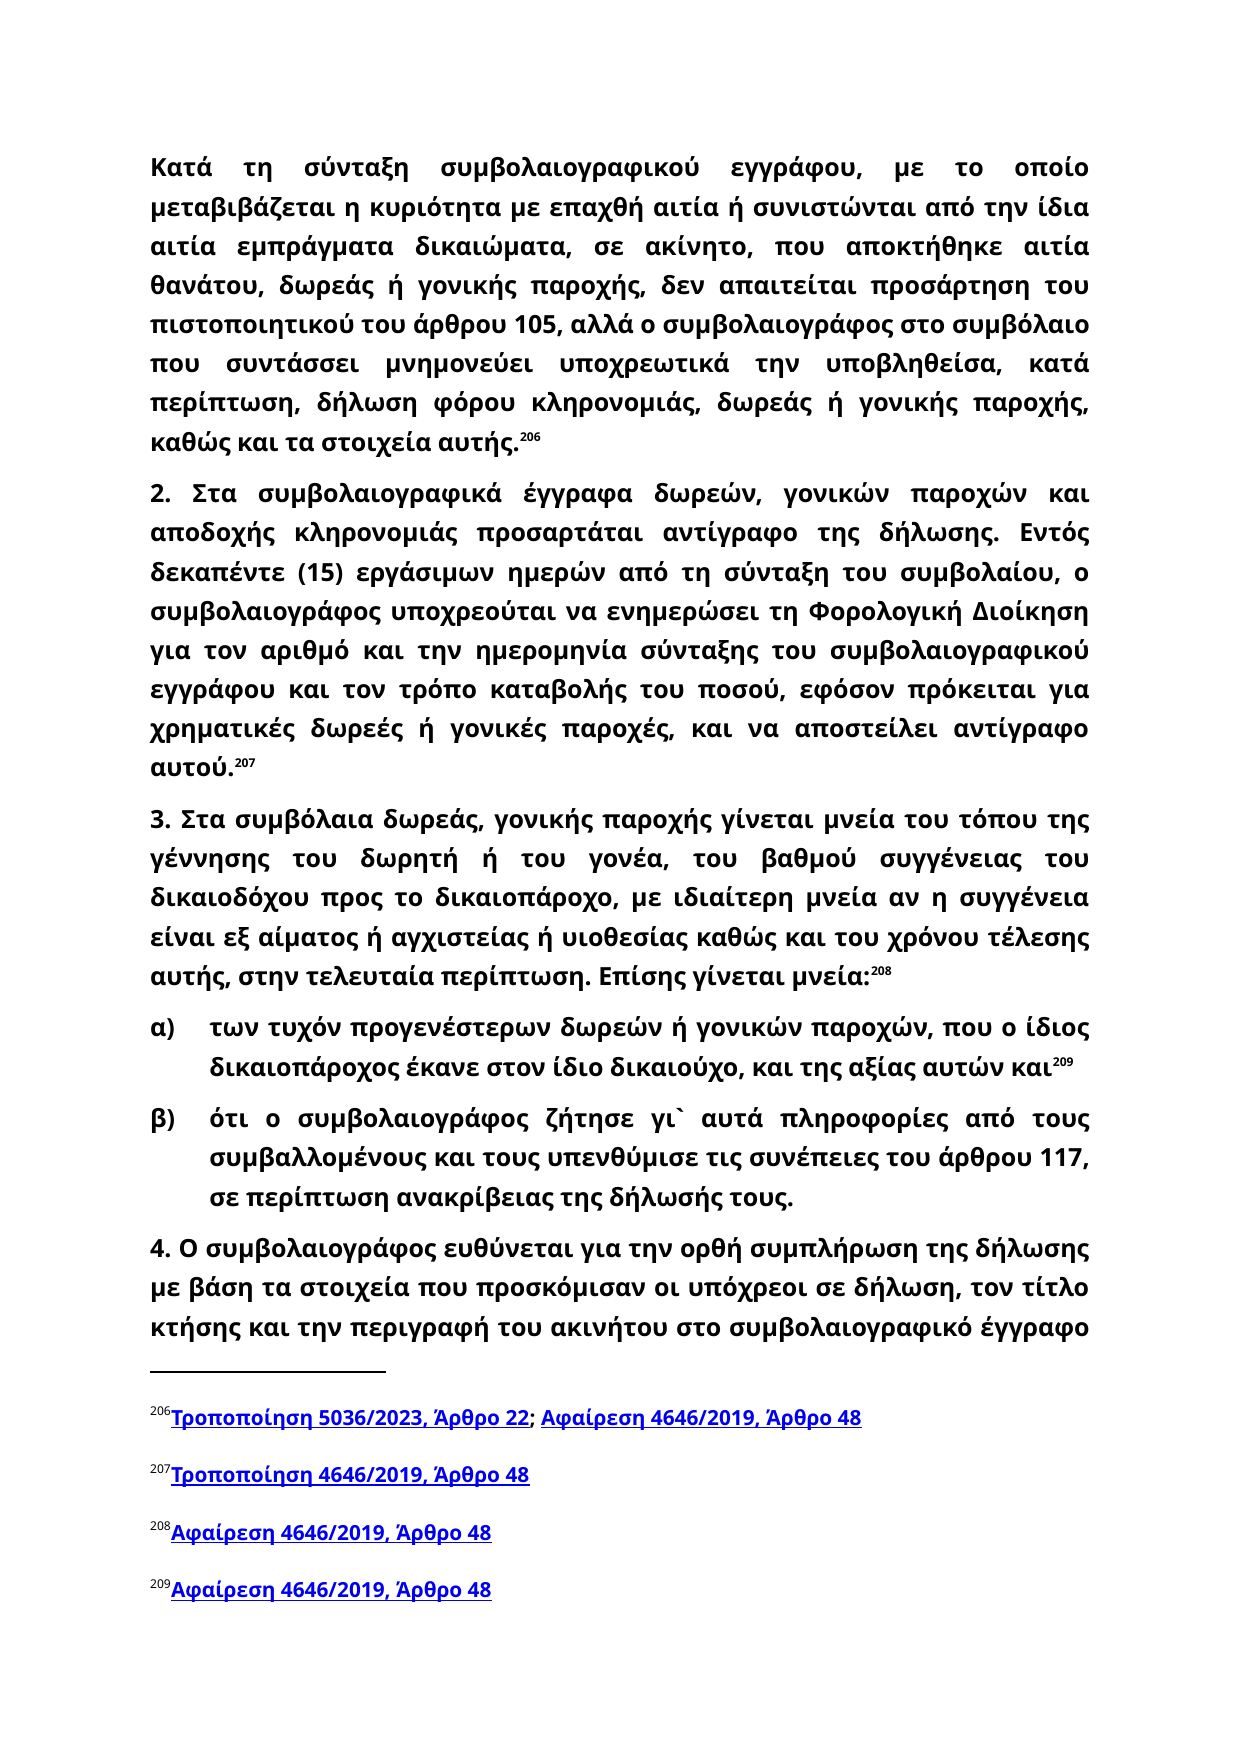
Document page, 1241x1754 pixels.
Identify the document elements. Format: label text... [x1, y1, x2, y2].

text Τροποποίηση 4646/2019, Άρθρο 48 [150, 1460, 1090, 1489]
text 3. Στα συμβόλαια δωρεάς, γονικής παροχής γίνεται μνεία του τόπου της γέννησης του δωρητή ή του γονέα, του βαθμού συγγένειας του δικαιοδόχου προς το δικαιοπάροχο, με ιδιαίτερη μνεία αν η συγγένεια είναι εξ αίματος ή αγχιστείας ή υιοθεσίας καθώς και του χρόνου τέλεσης αυτής, στην τελευταία περίπτωση. Επίσης γίνεται μνεία: [150, 802, 1090, 992]
text 2. Στα συμβολαιογραφικά έγγραφα δωρεών, γονικών παροχών και αποδοχής κληρονομιάς προσαρτάται αντίγραφο της δήλωσης. Εντός δεκαπέντε (15) εργάσιμων ημερών από τη σύνταξη του συμβολαίου, ο συμβολαιογράφος υποχρεούται να ενημερώσει τη Φορολογική Διοίκηση για τον αριθμό και την ημερομηνία σύνταξης του συμβολαιογραφικού εγγράφου και τον τρόπο καταβολής του ποσού, εφόσον πρόκειται για χρηματικές δωρεές ή γονικές παροχές, και να αποστείλει αντίγραφο αυτού. [150, 476, 1090, 784]
text 4. Ο συμβολαιογράφος ευθύνεται για την ορθή συμπλήρωση της δήλωσης με βάση τα στοιχεία που προσκόμισαν οι υπόχρεοι σε δήλωση, τον τίτλο κτήσης και την περιγραφή του ακινήτου στο συμβολαιογραφικό έγγραφο [150, 1231, 1090, 1343]
text Τροποποίηση 5036/2023, Άρθρο 22; Αφαίρεση 4646/2019, Άρθρο 48 [150, 1403, 1090, 1431]
list β) ότι ο συμβολαιογράφος ζήτησε γι` αυτά πληροφορίες από τους συμβαλλομένους και τους υπενθύμισε τις συνέπειες του άρθρου 117, σε περίπτωση ανακρίβειας της δήλωσής τους. [150, 1101, 1090, 1213]
text Αφαίρεση 4646/2019, Άρθρο 48 [150, 1576, 1090, 1604]
list α) των τυχόν προγενέστερων δωρεών ή γονικών παροχών, που ο ίδιος δικαιοπάροχος έκανε στον ίδιο δικαιούχο, και της αξίας αυτών και [150, 1010, 1090, 1083]
text Κατά τη σύνταξη συμβολαιογραφικού εγγράφου, με το οποίο μεταβιβάζεται η κυριότητα με επαχθή αιτία ή συνιστώνται από την ίδια αιτία εμπράγματα δικαιώματα, σε ακίνητο, που αποκτήθηκε αιτία θανάτου, δωρεάς ή γονικής παροχής, δεν απαιτείται προσάρτηση του πιστοποιητικού του άρθρου 105, αλλά ο συμβολαιογράφος στο συμβόλαιο που συντάσσει μνημονεύει υποχρεωτικά την υποβληθείσα, κατά περίπτωση, δήλωση φόρου κληρονομιάς, δωρεάς ή γονικής παροχής, καθώς και τα στοιχεία αυτής. [150, 150, 1090, 458]
text Αφαίρεση 4646/2019, Άρθρο 48 [150, 1518, 1090, 1546]
